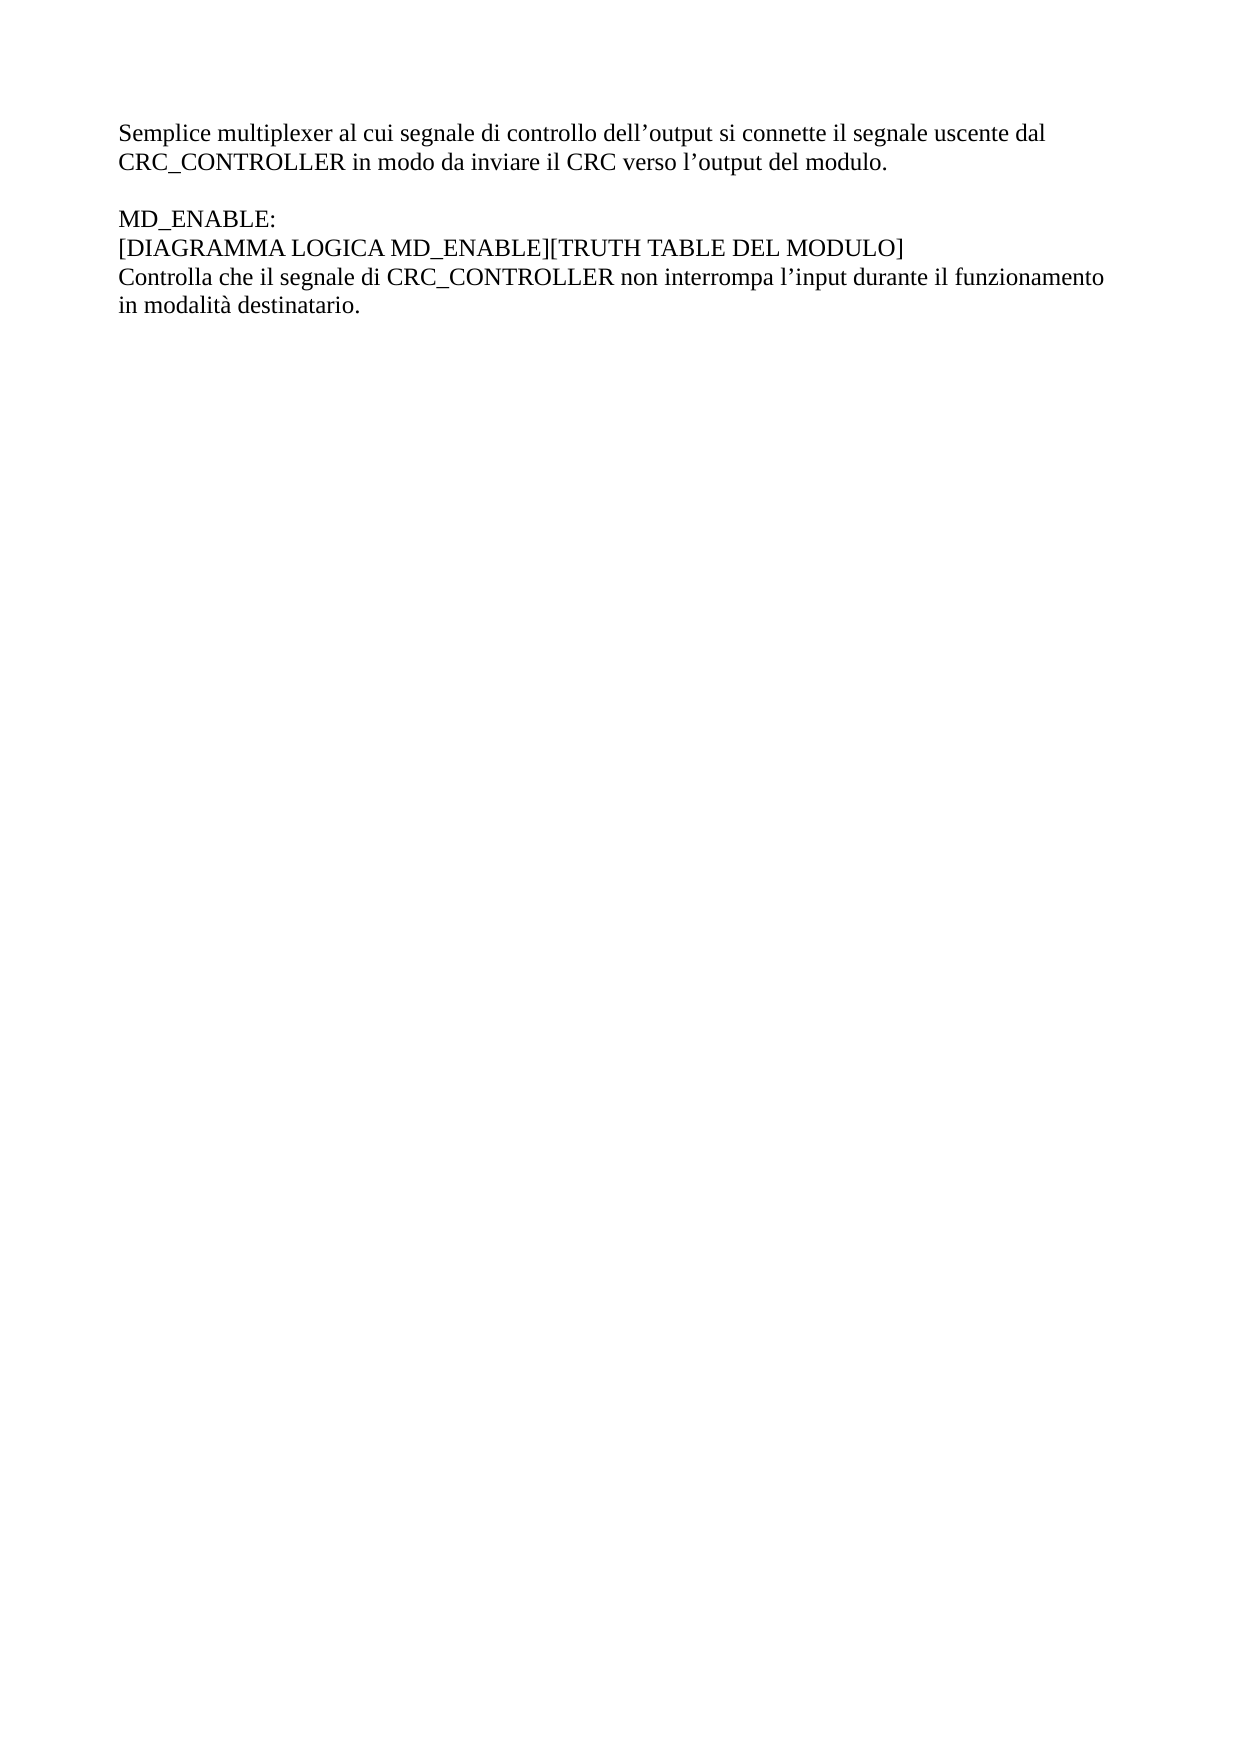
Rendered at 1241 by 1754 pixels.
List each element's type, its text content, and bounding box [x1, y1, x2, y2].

text Controlla che il segnale di CRC_CONTROLLER non interrompa l’input durante il funzionamento in modalità destinatario. [118, 262, 1122, 319]
text MD_ENABLE: [118, 204, 1122, 233]
text [DIAGRAMMA LOGICA MD_ENABLE][TRUTH TABLE DEL MODULO] [118, 233, 1122, 262]
text Semplice multiplexer al cui segnale di controllo dell’output si connette il segnale uscente dal CRC_CONTROLLER in modo da inviare il CRC verso l’output del modulo. [118, 118, 1122, 176]
